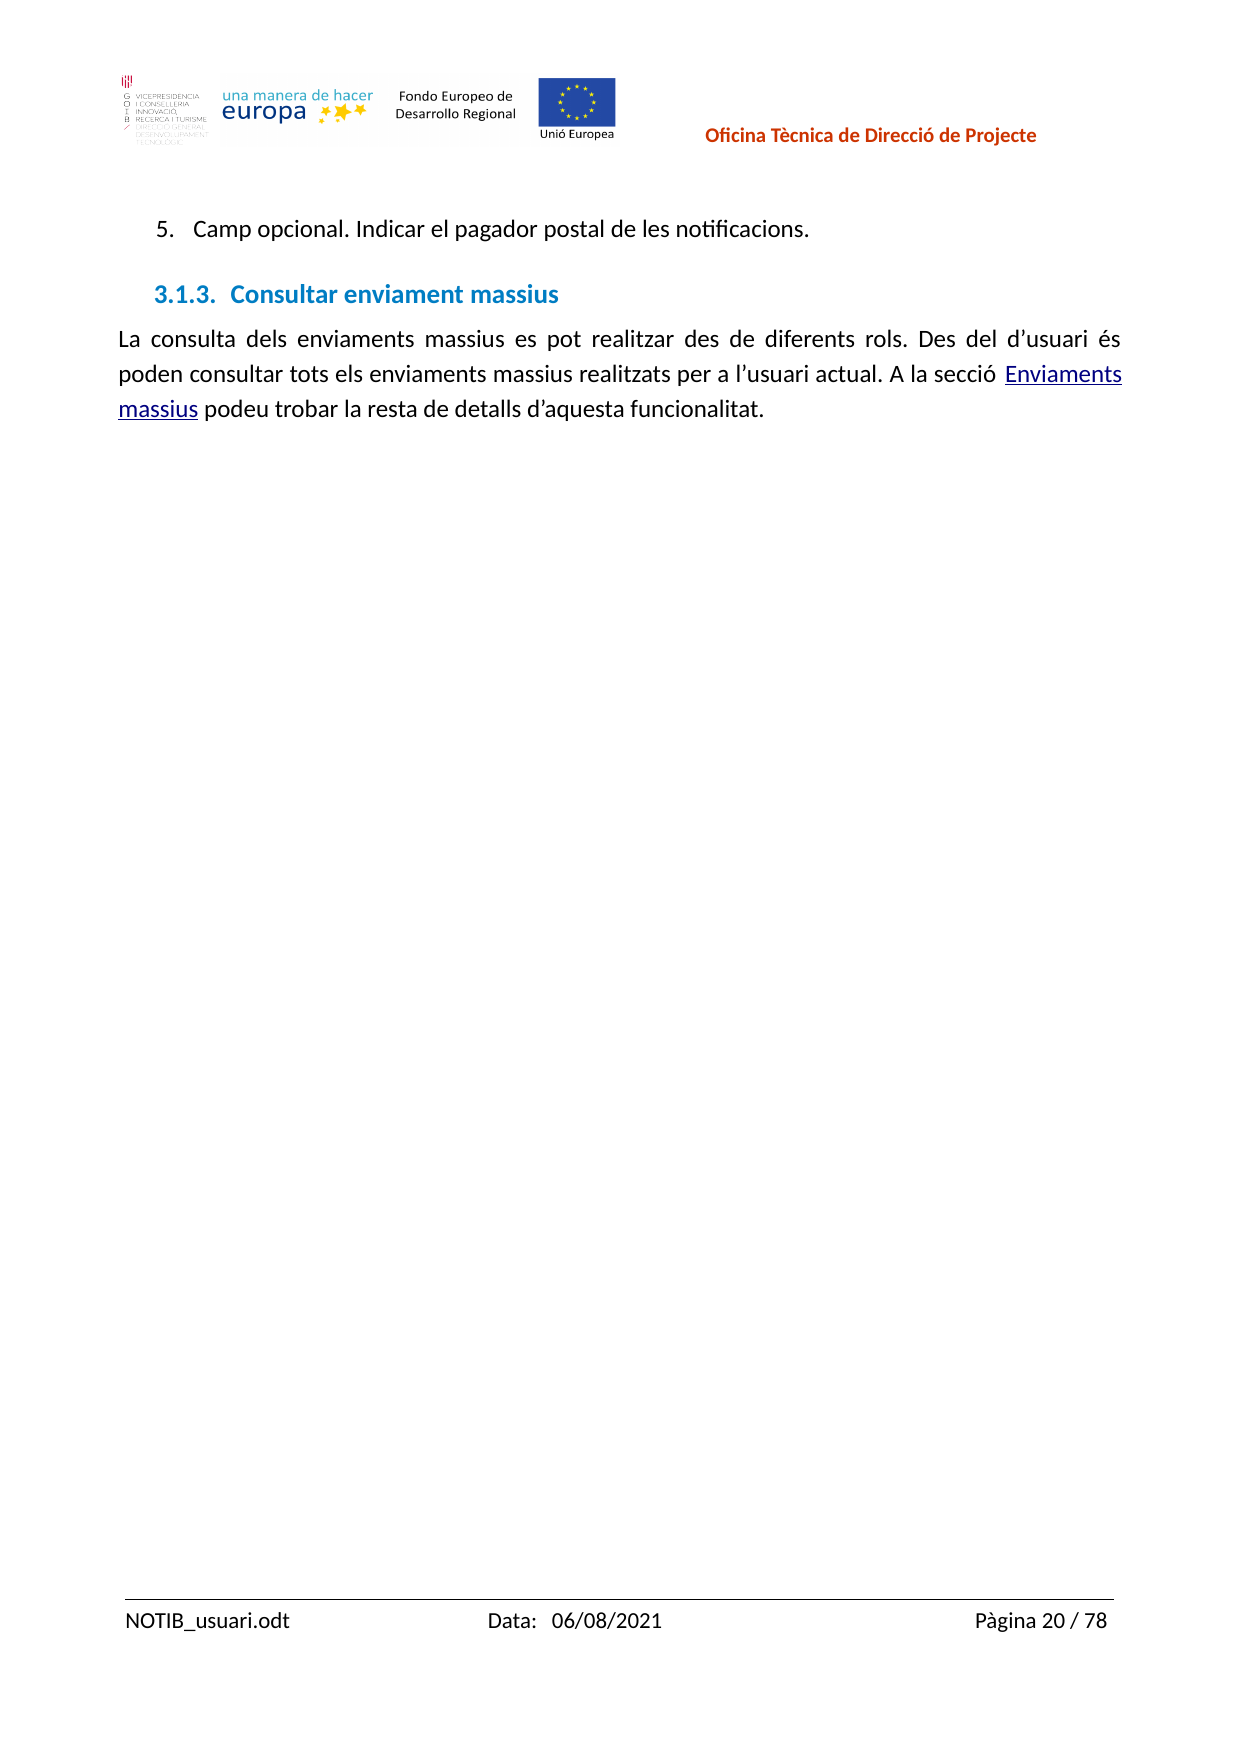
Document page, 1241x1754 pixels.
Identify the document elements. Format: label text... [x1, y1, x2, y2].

list Camp opcional. Indicar el pagador postal de les notificacions. [156, 213, 1122, 243]
picture [219, 73, 621, 147]
text La consulta dels enviaments massius es pot realitzar des de diferents rols. Des del d’usuari és poden consultar tots els enviaments massius realitzats per a l’usuari actual. A la secció Enviaments massius podeu trobar la resta de detalls d’aquesta funcionalitat. [118, 323, 1122, 423]
subtitle Consultar enviament massius [153, 277, 1122, 310]
picture [118, 73, 213, 147]
